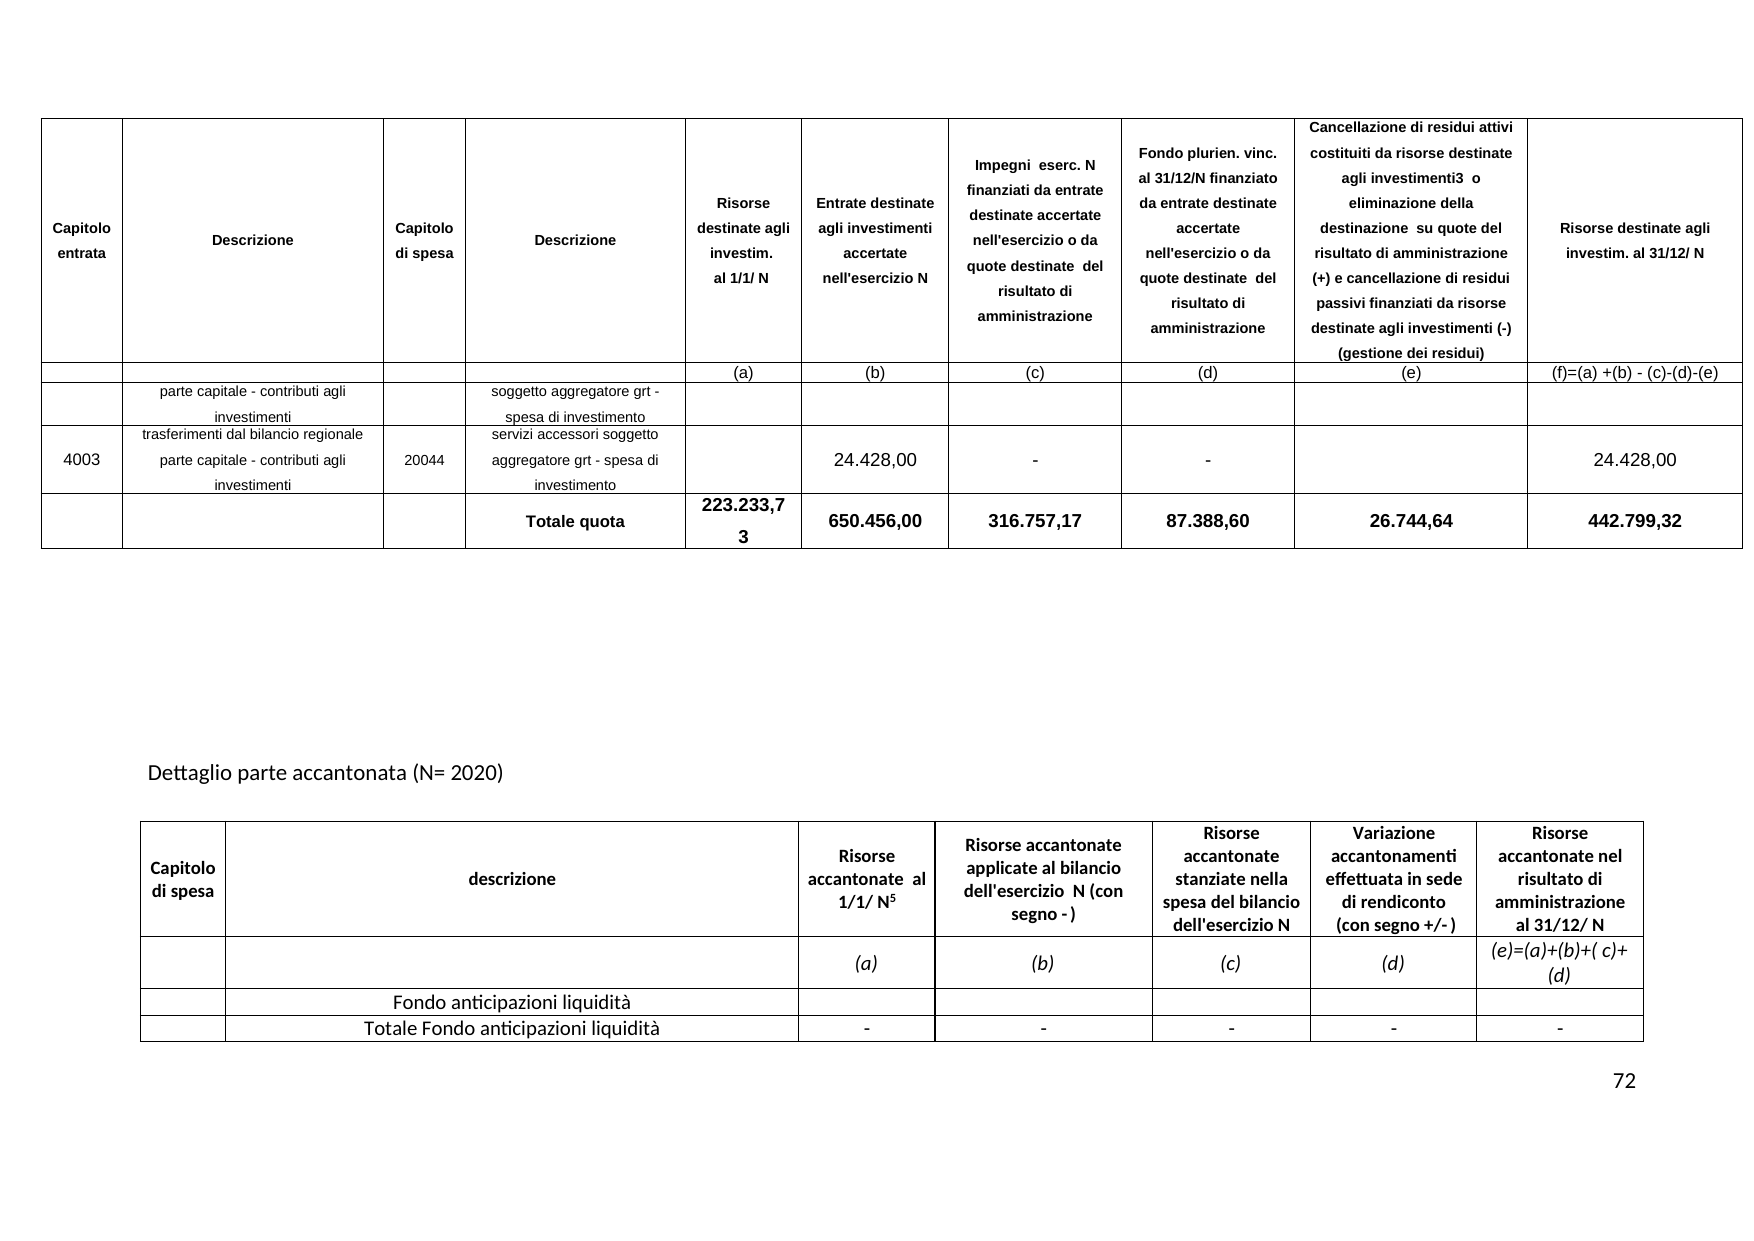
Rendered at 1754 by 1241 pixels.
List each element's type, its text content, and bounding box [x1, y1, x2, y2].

table_cell (e) [1295, 363, 1527, 382]
table_cell [1295, 426, 1527, 493]
table_cell - [1311, 1016, 1476, 1041]
table_cell - [1122, 426, 1294, 493]
table_cell Totale quota [466, 494, 685, 548]
table_header Risorse destinate agli investim. al 31/12/ N [1528, 119, 1742, 362]
table_cell [42, 363, 122, 382]
table_cell [1477, 989, 1643, 1014]
table_cell - [949, 383, 1121, 425]
table_cell [384, 494, 465, 548]
table_header Risorse accantonate stanziate nella spesa del bilancio dell'esercizio N [1153, 822, 1310, 936]
table_cell 87.388,60 [1122, 494, 1294, 548]
table_cell [686, 426, 801, 493]
table_cell 4003 [42, 426, 122, 493]
table_cell - [949, 426, 1121, 493]
table_cell 24.428,00 [802, 426, 948, 493]
table_header Risorse accantonate al 1/1/ N5 [799, 822, 934, 936]
table_cell [686, 383, 801, 425]
table_header Fondo plurien. vinc. al 31/12/N finanziato da entrate destinate accertate nell'esercizio o da quote destinate del risultato di amministrazione [1122, 119, 1294, 362]
table_header Capitolo entrata [42, 119, 122, 362]
table_header Cancellazione di residui attivi costituiti da risorse destinate agli investimenti3 o eliminazione della destinazione su quote del risultato di amministrazione (+) e cancellazione di residui passivi finanziati da risorse destinate agli investimenti (-) (gestione dei residui) [1295, 119, 1527, 362]
table_cell [42, 383, 122, 425]
text Dettaglio parte accantonata (N= 2020) [148, 758, 1636, 786]
table_header descrizione [226, 822, 798, 936]
table_cell [226, 937, 798, 988]
table_cell [466, 363, 685, 382]
table_cell 24.428,00 [1528, 426, 1742, 493]
table_cell (a) [686, 363, 801, 382]
table_cell parte capitale - contributi agli investimenti [123, 383, 383, 425]
table_cell 442.799,32 [1528, 494, 1742, 548]
table_cell [1311, 989, 1476, 1014]
table_cell [384, 383, 465, 425]
table_cell [141, 989, 225, 1014]
table_cell Fondo anticipazioni liquidità [226, 989, 798, 1014]
table_header Descrizione [123, 119, 383, 362]
table_cell (c) [1153, 937, 1310, 988]
table_cell 223.233,73 [686, 494, 801, 548]
table_cell [1153, 989, 1310, 1014]
table_header Capitolo di spesa [141, 822, 225, 936]
table_cell (c) [949, 363, 1121, 382]
table_cell [384, 363, 465, 382]
table_cell [799, 989, 934, 1014]
table_cell (a) [799, 937, 934, 988]
table_cell (d) [1122, 363, 1294, 382]
table_cell - [799, 1016, 934, 1041]
table_cell 316.757,17 [949, 494, 1121, 548]
table_cell [42, 494, 122, 548]
table_cell [123, 363, 383, 382]
table_cell [802, 383, 948, 425]
table_cell [936, 989, 1152, 1014]
table_cell 26.744,64 [1295, 494, 1527, 548]
table_cell [141, 937, 225, 988]
table_cell [1528, 383, 1742, 425]
table_cell trasferimenti dal bilancio regionale parte capitale - contributi agli investimenti [123, 426, 383, 493]
table_cell [141, 1016, 225, 1041]
table_header Risorse destinate agli investim. al 1/1/ N [686, 119, 801, 362]
table_cell - [1477, 1016, 1643, 1041]
table_header Risorse accantonate applicate al bilancio dell'esercizio N (con segno - ) [936, 822, 1152, 936]
table_cell (d) [1311, 937, 1476, 988]
table_cell 650.456,00 [802, 494, 948, 548]
table_cell 20044 [384, 426, 465, 493]
table_cell soggetto aggregatore grt - spesa di investimento [466, 383, 685, 425]
table_header Variazione accantonamenti effettuata in sede di rendiconto (con segno +/- ) [1311, 822, 1476, 936]
table_header Risorse accantonate nel risultato di amministrazione al 31/12/ N [1477, 822, 1643, 936]
table_cell (b) [802, 363, 948, 382]
table_header Capitolo di spesa [384, 119, 465, 362]
table_cell (e)=(a)+(b)+( c)+(d) [1477, 937, 1643, 988]
table_cell - [1153, 1016, 1310, 1041]
table_header Descrizione [466, 119, 685, 362]
table_cell - [1122, 383, 1294, 425]
table_header Entrate destinate agli investimenti accertate nell'esercizio N [802, 119, 948, 362]
table_cell [123, 494, 383, 548]
table_cell (b) [936, 937, 1152, 988]
table_cell servizi accessori soggetto aggregatore grt - spesa di investimento [466, 426, 685, 493]
table_cell (f)=(a) +(b) - (c)-(d)-(e) [1528, 363, 1742, 382]
table_cell [1295, 383, 1527, 425]
table_cell Totale Fondo anticipazioni liquidità [226, 1016, 798, 1041]
table_header Impegni eserc. N finanziati da entrate destinate accertate nell'esercizio o da quote destinate del risultato di amministrazione [949, 119, 1121, 362]
table_cell - [936, 1016, 1152, 1041]
